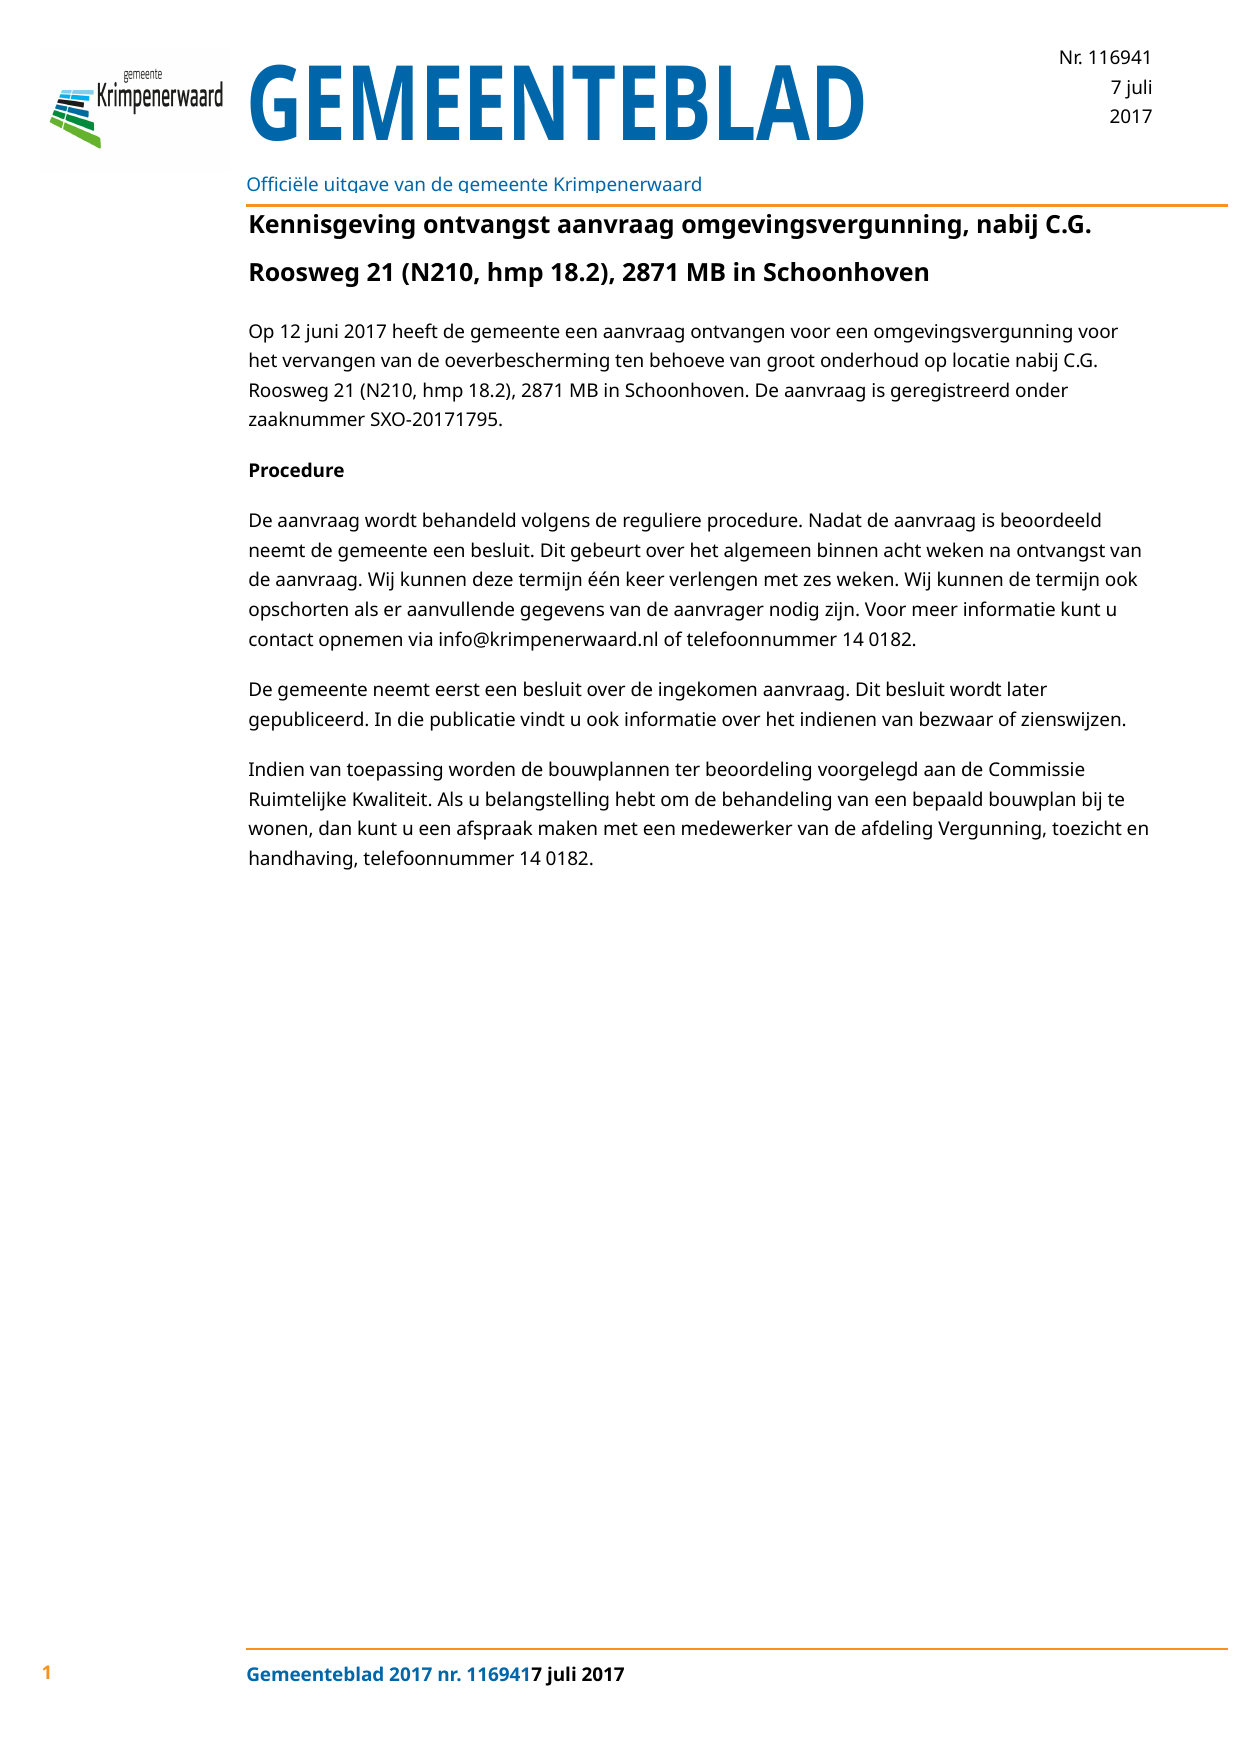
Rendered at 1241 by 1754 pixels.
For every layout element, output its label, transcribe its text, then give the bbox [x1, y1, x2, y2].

text Kennisgeving ontvangst aanvraag omgevingsvergunning, nabij C.G. Roosweg 21 (N210, hmp 18.2), 2871 MB in Schoonhoven [248, 207, 1152, 288]
text De aanvraag wordt behandeld volgens de reguliere procedure. Nadat de aanvraag is beoordeeld neemt de gemeente een besluit. Dit gebeurt over het algemeen binnen acht weken na ontvangst van de aanvraag. Wij kunnen deze termijn één keer verlengen met zes weken. Wij kunnen de termijn ook opschorten als er aanvullende gegevens van de aanvrager nodig zijn. Voor meer informatie kunt u contact opnemen via info@krimpenerwaard.nl of telefoonnummer 14 0182. [248, 507, 1152, 652]
text De gemeente neemt eerst een besluit over de ingekomen aanvraag. Dit besluit wordt later gepubliceerd. In die publicatie vindt u ook informatie over het indienen van bezwaar of zienswijzen. [248, 676, 1152, 732]
text Op 12 juni 2017 heeft de gemeente een aanvraag ontvangen voor een omgevingsvergunning voor het vervangen van de oeverbescherming ten behoeve van groot onderhoud op locatie nabij C.G. Roosweg 21 (N210, hmp 18.2), 2871 MB in Schoonhoven. De aanvraag is geregistreerd onder zaaknummer SXO-20171795. [248, 318, 1152, 432]
text Indien van toepassing worden de bouwplannen ter beoordeling voorgelegd aan de Commissie Ruimtelijke Kwaliteit. Als u belangstelling hebt om de behandeling van een bepaald bouwplan bij te wonen, dan kunt u een afspraak maken met een medewerker van de afdeling Vergunning, toezicht en handhaving, telefoonnummer 14 0182. [248, 756, 1152, 871]
picture [41, 47, 231, 172]
text Procedure [248, 457, 1152, 483]
